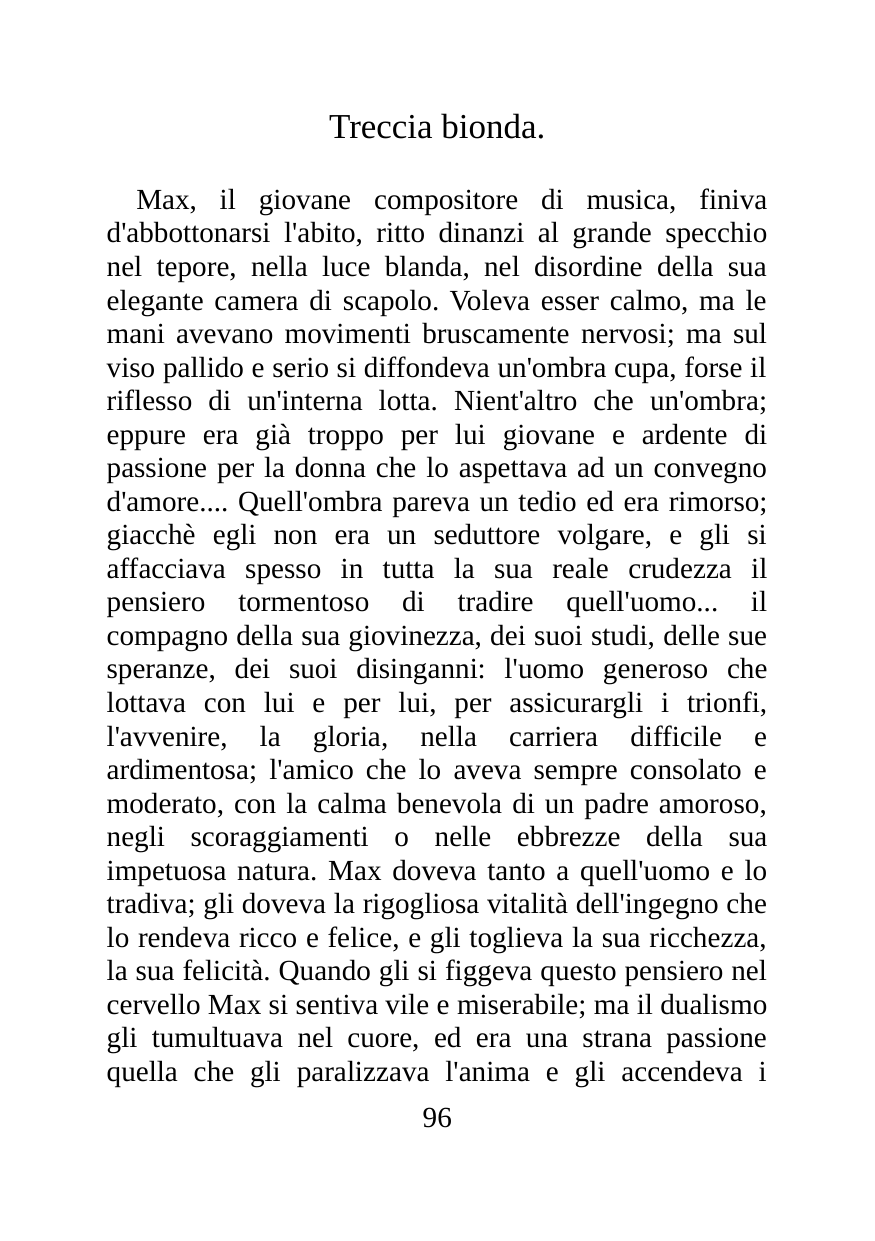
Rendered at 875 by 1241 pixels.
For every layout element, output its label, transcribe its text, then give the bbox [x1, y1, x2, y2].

subtitle Treccia bionda. [106, 106, 768, 147]
text Max, il giovane compositore di musica, finiva d'abbottonarsi l'abito, ritto dinanzi al grande specchio nel tepore, nella luce blanda, nel disordine della sua elegante camera di scapolo. Voleva esser calmo, ma le mani avevano movimenti bruscamente nervosi; ma sul viso pallido e serio si diffondeva un'ombra cupa, forse il riflesso di un'interna lotta. Nient'altro che un'ombra; eppure era già troppo per lui giovane e ardente di passione per la donna che lo aspettava ad un convegno d'amore.... Quell'ombra pareva un tedio ed era rimorso; giacchè egli non era un seduttore volgare, e gli si affacciava spesso in tutta la sua reale crudezza il pensiero tormentoso di tradire quell'uomo... il compagno della sua giovinezza, dei suoi studi, delle sue speranze, dei suoi disinganni: l'uomo generoso che lottava con lui e per lui, per assicurargli i trionfi, l'avvenire, la gloria, nella carriera difficile e ardimentosa; l'amico che lo aveva sempre consolato e moderato, con la calma benevola di un padre amoroso, negli scoraggiamenti o nelle ebbrezze della sua impetuosa natura. Max doveva tanto a quell'uomo e lo tradiva; gli doveva la rigogliosa vitalità dell'ingegno che lo rendeva ricco e felice, e gli toglieva la sua ricchezza, la sua felicità. Quando gli si figgeva questo pensiero nel cervello Max si sentiva vile e miserabile; ma il dualismo gli tumultuava nel cuore, ed era una strana passione quella che gli paralizzava l'anima e gli accendeva i [106, 182, 768, 1088]
